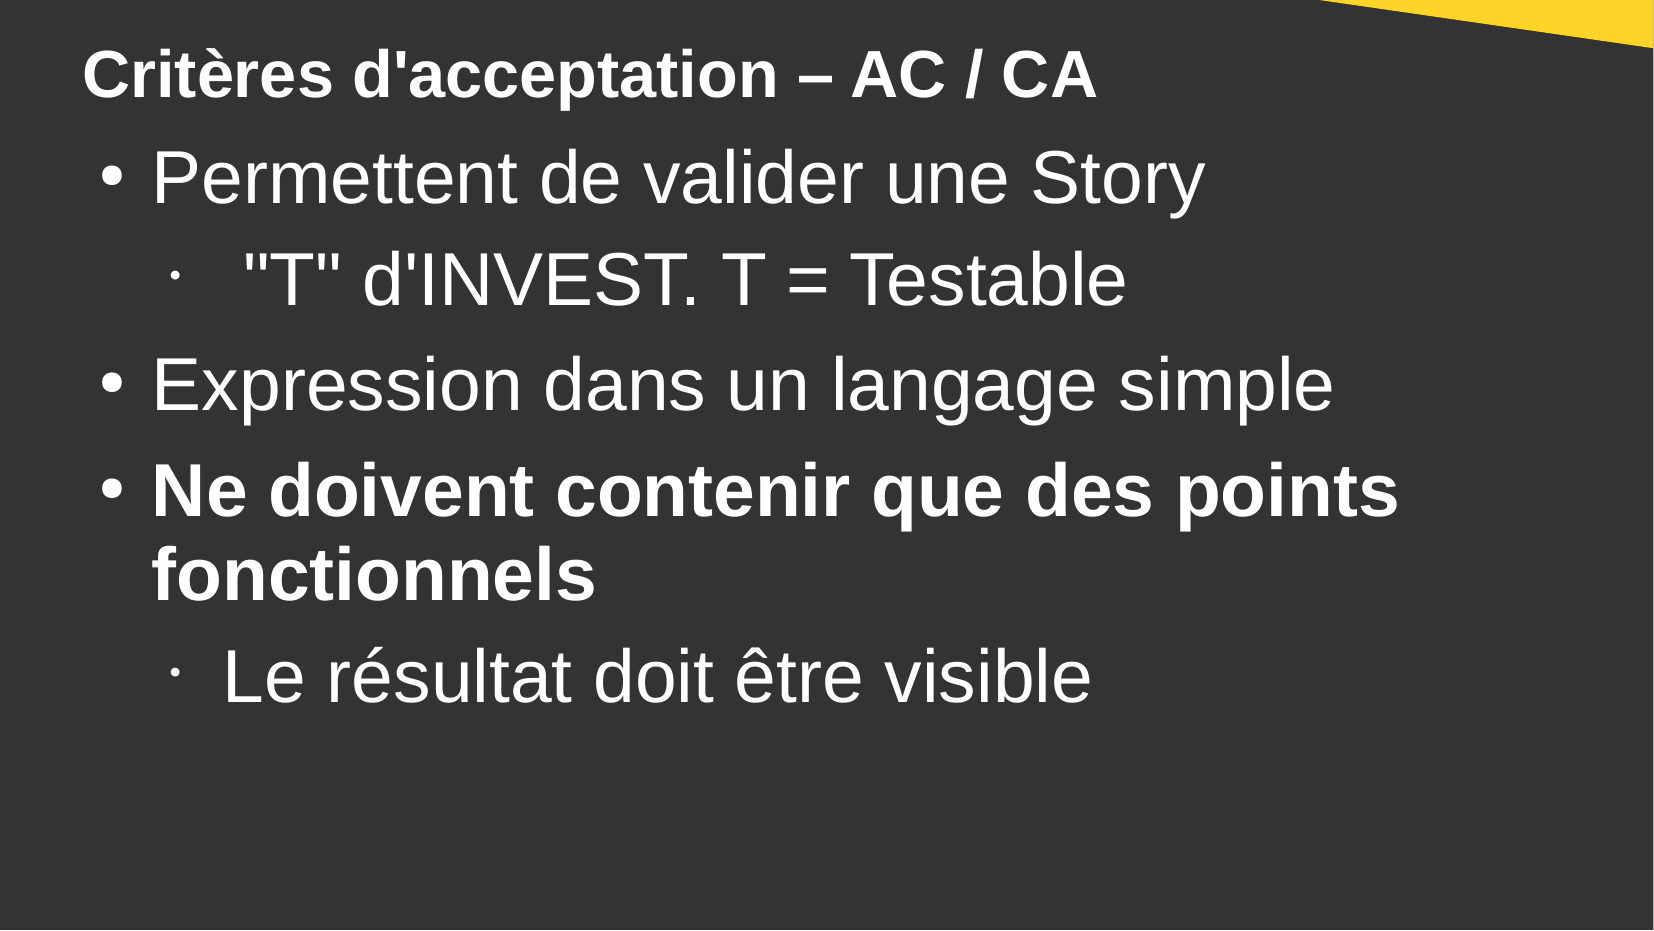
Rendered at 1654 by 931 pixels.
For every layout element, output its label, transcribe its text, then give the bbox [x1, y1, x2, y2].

title Critères d'acceptation – AC / CA [82, 37, 1571, 122]
list Permettent de valider une Story "T" d'INVEST. T = Testable Expression dans un langage simple Ne doivent contenir que des points fonctionnels Le résultat doit être visible [80, 135, 1620, 777]
text_box [1319, 0, 1654, 49]
